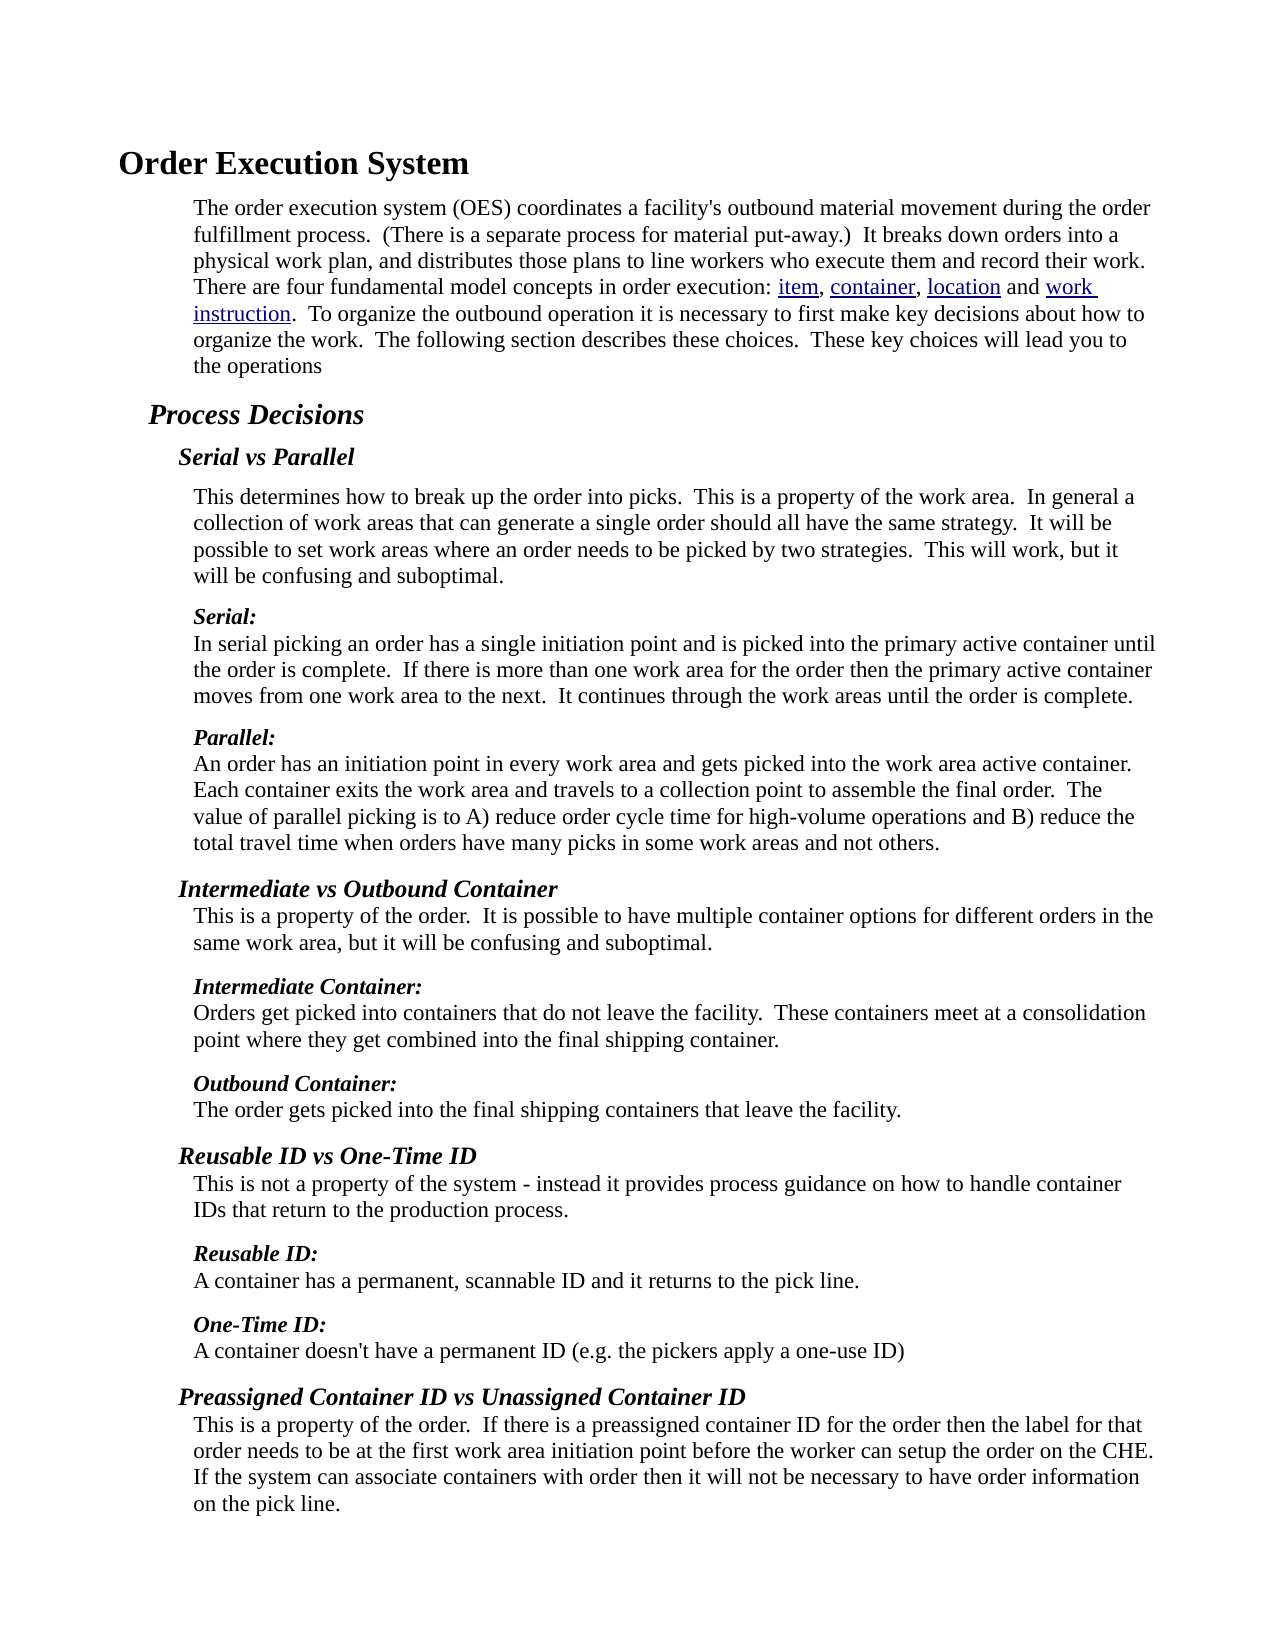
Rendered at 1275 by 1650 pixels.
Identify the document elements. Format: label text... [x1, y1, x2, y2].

text This is a property of the order. It is possible to have multiple container options for different orders in the same work area, but it will be confusing and suboptimal. [193, 902, 1157, 955]
subtitle Serial vs Parallel [178, 442, 1157, 471]
subtitle Intermediate vs Outbound Container [178, 874, 1157, 902]
text A container has a permanent, scannable ID and it returns to the pick line. [193, 1267, 1157, 1293]
text Orders get picked into containers that do not leave the facility. These containers meet at a consolidation point where they get combined into the final shipping container. [193, 999, 1157, 1052]
subtitle Process Decisions [148, 397, 1157, 430]
subtitle Order Execution System [118, 143, 1157, 182]
subtitle Reusable ID vs One-Time ID [178, 1141, 1157, 1170]
text The order gets picked into the final shipping containers that leave the facility. [193, 1097, 1157, 1123]
text A container doesn't have a permanent ID (e.g. the pickers apply a one-use ID) [193, 1337, 1157, 1364]
subtitle Preassigned Container ID vs Unassigned Container ID [178, 1382, 1157, 1411]
subtitle Parallel: [193, 724, 1157, 750]
text An order has an initiation point in every work area and gets picked into the work area active container. Each container exits the work area and travels to a collection point to assemble the final order. The value of parallel picking is to A) reduce order cycle time for high-volume operations and B) reduce the total travel time when orders have many picks in some work areas and not others. [193, 750, 1157, 856]
subtitle Serial: [193, 603, 1157, 630]
subtitle Outbound Container: [193, 1070, 1157, 1097]
subtitle One-Time ID: [193, 1311, 1157, 1337]
text In serial picking an order has a single initiation point and is picked into the primary active container until the order is complete. If there is more than one work area for the order then the primary active container moves from one work area to the next. It continues through the work areas until the order is complete. [193, 630, 1157, 709]
text This is a property of the order. If there is a preassigned container ID for the order then the label for that order needs to be at the first work area initiation point before the worker can setup the order on the CHE. If the system can associate containers with order then it will not be necessary to have order information on the pick line. [193, 1411, 1157, 1516]
subtitle Intermediate Container: [193, 973, 1157, 999]
text This determines how to break up the order into picks. This is a property of the work area. In general a collection of work areas that can generate a single order should all have the same strategy. It will be possible to set work areas where an order needs to be picked by two strategies. This will work, but it will be confusing and suboptimal. [193, 483, 1157, 588]
subtitle Reusable ID: [193, 1240, 1157, 1267]
text The order execution system (OES) coordinates a facility's outbound material movement during the order fulfillment process. (There is a separate process for material put-away.) It breaks down orders into a physical work plan, and distributes those plans to line workers who execute them and record their work. There are four fundamental model concepts in order execution: item, container, location and work instruction. To organize the outbound operation it is necessary to first make key decisions about how to organize the work. The following section describes these choices. These key choices will lead you to the operations [193, 194, 1157, 379]
text This is not a property of the system - instead it provides process guidance on how to handle container IDs that return to the production process. [193, 1170, 1157, 1222]
